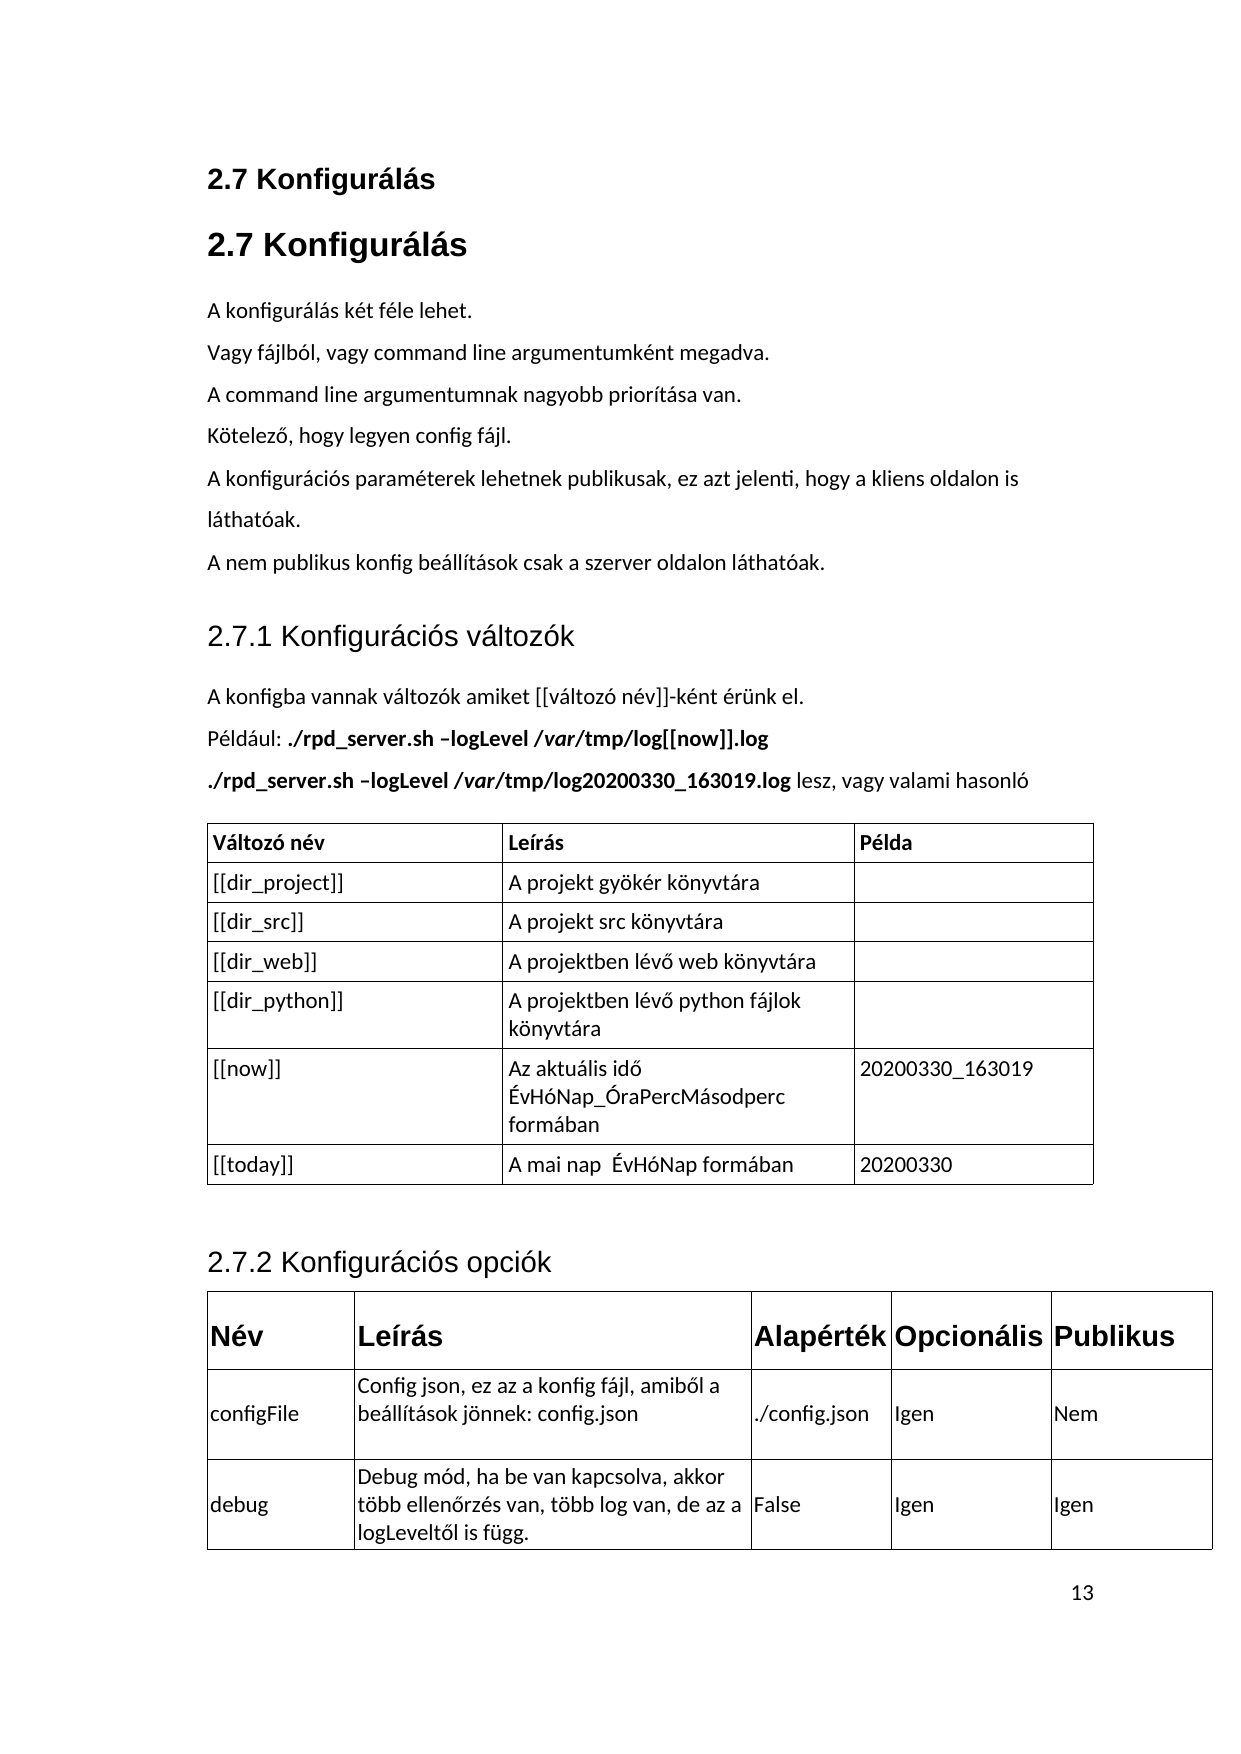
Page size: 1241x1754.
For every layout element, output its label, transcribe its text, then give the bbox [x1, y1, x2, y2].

table_header Név [208, 1292, 354, 1368]
table_cell Igen [892, 1370, 1051, 1459]
text A konfigurálás két féle lehet. Vagy fájlból, vagy command line argumentumként megadva. A command line argumentumnak nagyobb priorítása van. Kötelező, hogy legyen config fájl. A konfigurációs paraméterek lehetnek publikusak, ez azt jelenti, hogy a kliens oldalon is láthatóak. A nem publikus konfig beállítások csak a szerver oldalon láthatóak. [207, 296, 1093, 576]
table_cell False [752, 1460, 891, 1549]
table_header Leírás [503, 824, 854, 862]
table_header Alapérték [752, 1292, 891, 1368]
table_cell A projekt src könyvtára [503, 903, 854, 941]
table_cell Igen [1052, 1460, 1212, 1549]
table_cell [[now]] [208, 1049, 502, 1144]
subtitle Konfigurációs opciók [207, 1245, 1093, 1279]
table_cell [[dir_python]] [208, 982, 502, 1048]
table_cell [855, 982, 1093, 1048]
table_cell [[dir_src]] [208, 903, 502, 941]
table_cell [855, 942, 1093, 981]
table_cell A projektben lévő web könyvtára [503, 942, 854, 981]
table_cell configFile [208, 1370, 354, 1459]
table_cell Debug mód, ha be van kapcsolva, akkor több ellenőrzés van, több log van, de az a logLeveltől is függ. [355, 1460, 751, 1549]
table_cell debug [208, 1460, 354, 1549]
table_cell [855, 863, 1093, 902]
table_cell Nem [1052, 1370, 1212, 1459]
table_cell [855, 903, 1093, 941]
table_header Opcionális [892, 1292, 1051, 1368]
table_cell ./config.json [752, 1370, 891, 1459]
table_cell [[today]] [208, 1145, 502, 1183]
table_cell Az aktuális idő ÉvHóNap_ÓraPercMásodperc formában [503, 1049, 854, 1144]
table_cell [[dir_project]] [208, 863, 502, 902]
table_header Változó név [208, 824, 502, 862]
table_cell Igen [892, 1460, 1051, 1549]
table_cell A projekt gyökér könyvtára [503, 863, 854, 902]
table_cell Config json, ez az a konfig fájl, amiből a beállítások jönnek: config.json [355, 1370, 751, 1459]
text A konfigba vannak változók amiket [[változó név]]-ként érünk el. Például: ./rpd_server.sh –logLevel /var/tmp/log[[now]].log ./rpd_server.sh –logLevel /var/tmp/log20200330_163019.log lesz, vagy valami hasonló [207, 682, 1093, 794]
table_header Publikus [1052, 1292, 1212, 1368]
table_header Leírás [355, 1292, 751, 1368]
table_cell [[dir_web]] [208, 942, 502, 981]
table_cell 20200330_163019 [855, 1049, 1093, 1144]
table_header Példa [855, 824, 1093, 862]
table_cell 20200330 [855, 1145, 1093, 1183]
subtitle Konfigurációs változók [207, 619, 1093, 652]
table_cell A projektben lévő python fájlok könyvtára [503, 982, 854, 1048]
table_cell A mai nap ÉvHóNap formában [503, 1145, 854, 1183]
subtitle Konfigurálás [207, 225, 1093, 264]
